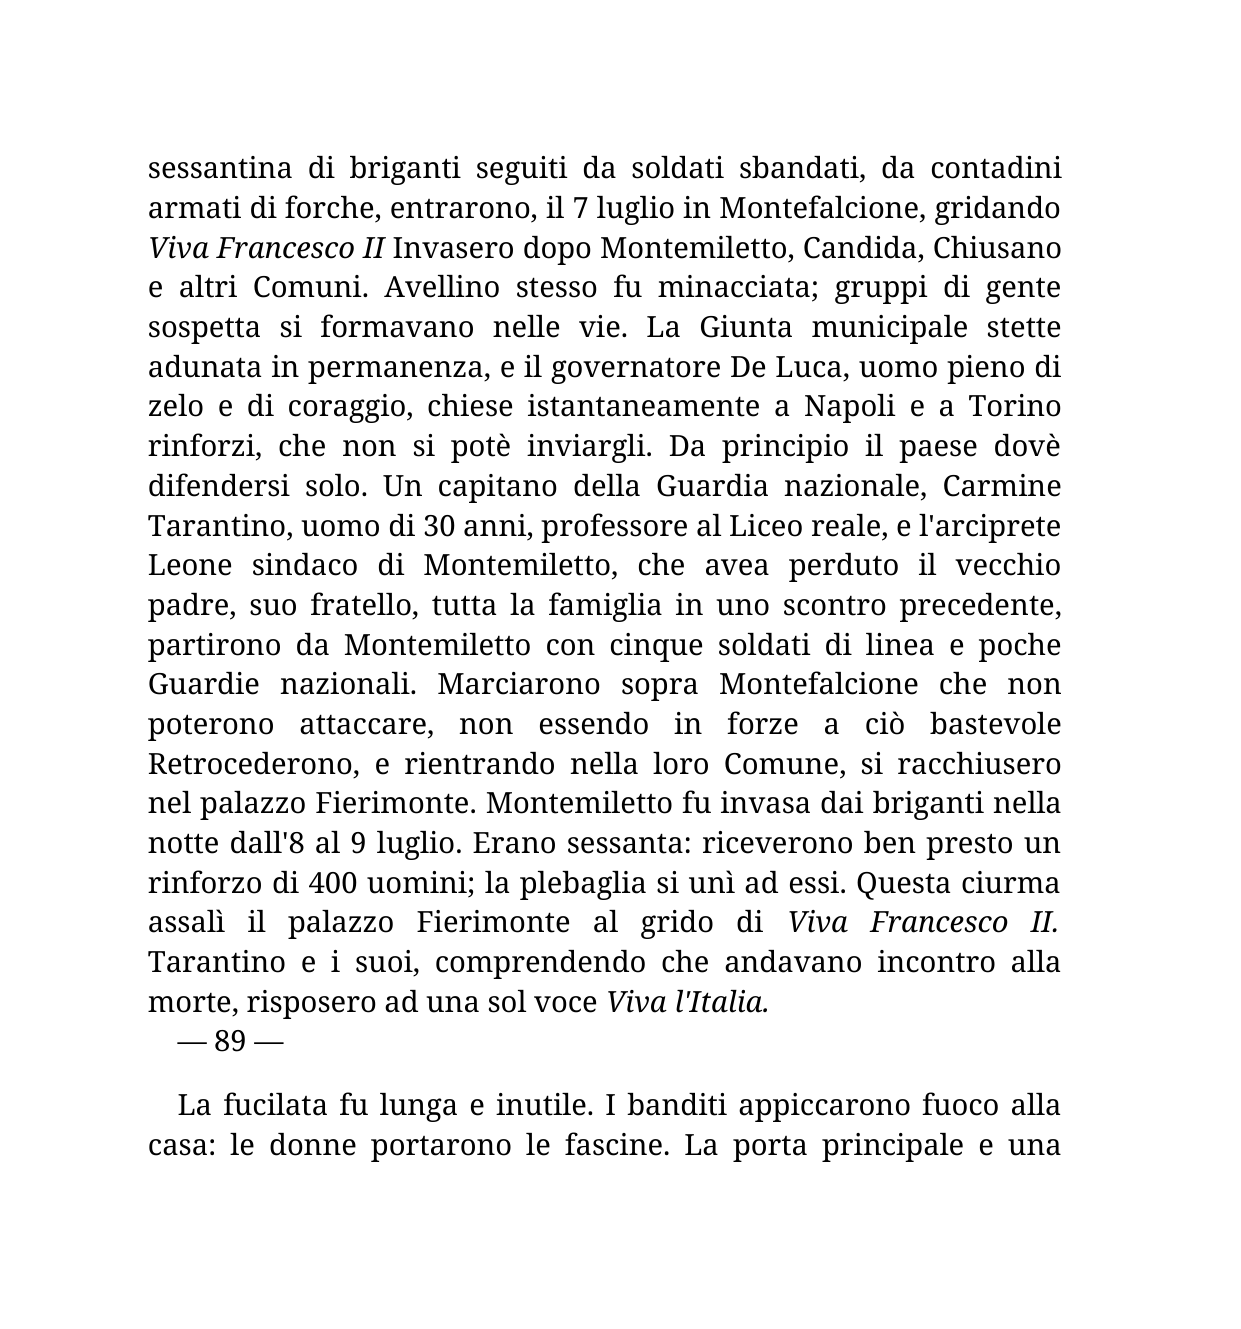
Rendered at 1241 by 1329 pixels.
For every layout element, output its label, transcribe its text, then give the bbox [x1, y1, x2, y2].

text — 89 — [148, 1021, 1063, 1060]
text La fucilata fu lunga e inutile. I banditi appiccarono fuoco alla casa: le donne portarono le fascine. La porta principale e una [148, 1084, 1063, 1164]
text sessantina di briganti seguiti da soldati sbandati, da contadini armati di forche, entrarono, il 7 luglio in Montefalcione, gridando Viva Francesco II Invasero dopo Montemiletto, Candida, Chiusano e altri Comuni. Avellino stesso fu minacciata; gruppi di gente sospetta si formavano nelle vie. La Giunta municipale stette adunata in permanenza, e il governatore De Luca, uomo pieno di zelo e di coraggio, chiese istantaneamente a Napoli e a Torino rinforzi, che non si potè inviargli. Da principio il paese dovè difendersi solo. Un capitano della Guardia nazionale, Carmine Tarantino, uomo di 30 anni, professore al Liceo reale, e l'arciprete Leone sindaco di Montemiletto, che avea perduto il vecchio padre, suo fratello, tutta la famiglia in uno scontro precedente, partirono da Montemiletto con cinque soldati di linea e poche Guardie nazionali. Marciarono sopra Montefalcione che non poterono attaccare, non essendo in forze a ciò bastevole Retrocederono, e rientrando nella loro Comune, si racchiusero nel palazzo Fierimonte. Montemiletto fu invasa dai briganti nella notte dall'8 al 9 luglio. Erano sessanta: riceverono ben presto un rinforzo di 400 uomini; la plebaglia si unì ad essi. Questa ciurma assalì il palazzo Fierimonte al grido di Viva Francesco II. Tarantino e i suoi, comprendendo che andavano incontro alla morte, risposero ad una sol voce Viva l'Italia. [148, 148, 1063, 1021]
